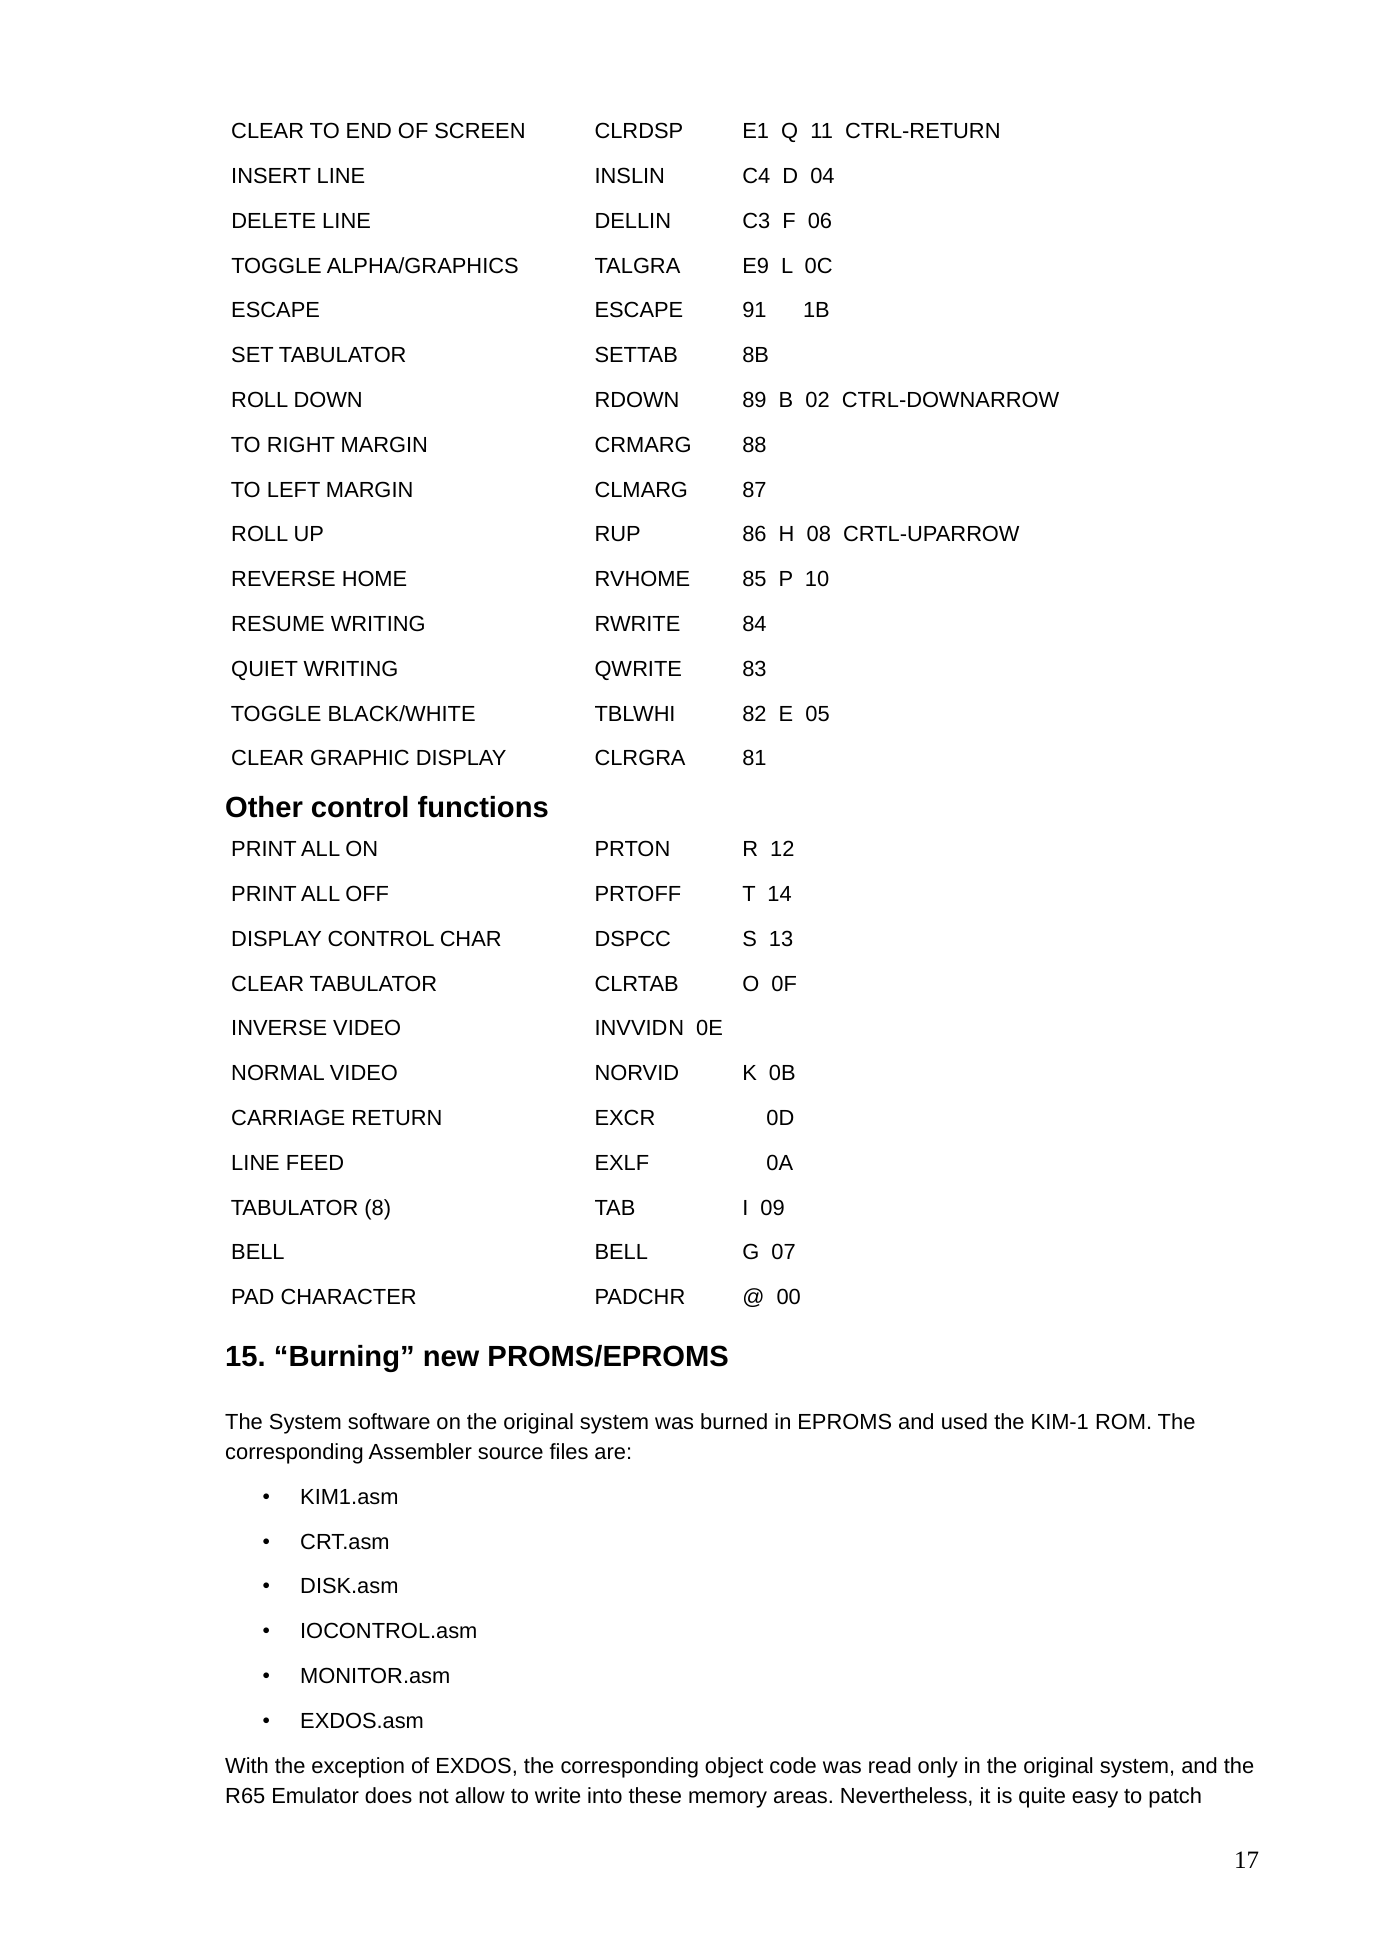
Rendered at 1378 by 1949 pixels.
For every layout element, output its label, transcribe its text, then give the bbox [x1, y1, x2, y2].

list KIM1.asm [262, 1484, 1259, 1509]
text TOGGLE BLACK/WHITE TBLWHI 82 E 05 [225, 700, 1259, 726]
text CLEAR GRAPHIC DISPLAY CLRGRA 81 [225, 745, 1259, 770]
text INVERSE VIDEO INVVID N 0E [225, 1015, 1259, 1040]
list DISK.asm [262, 1573, 1259, 1599]
text RESUME WRITING RWRITE 84 [225, 611, 1259, 636]
text REVERSE HOME RVHOME 85 P 10 [225, 566, 1259, 591]
text ROLL DOWN RDOWN 89 B 02 CTRL-DOWNARROW [225, 387, 1259, 412]
list EXDOS.asm [262, 1708, 1259, 1733]
text PAD CHARACTER PADCHR @ 00 [225, 1284, 1259, 1309]
subtitle Other control functions [225, 790, 1259, 823]
text TO RIGHT MARGIN CRMARG 88 [225, 432, 1259, 457]
text SET TABULATOR SETTAB 8B [225, 342, 1259, 367]
text CARRIAGE RETURN EXCR 0D [225, 1105, 1259, 1130]
text NORMAL VIDEO NORVID K 0B [225, 1060, 1259, 1085]
text CLEAR TO END OF SCREEN CLRDSP E1 Q 11 CTRL-RETURN [225, 118, 1259, 143]
text PRINT ALL OFF PRTOFF T 14 [225, 881, 1259, 906]
list IOCONTROL.asm [262, 1618, 1259, 1643]
text ROLL UP RUP 86 H 08 CRTL-UPARROW [225, 521, 1259, 546]
subtitle 15. “Burning” new PROMS/EPROMS [225, 1339, 1259, 1373]
text With the exception of EXDOS, the corresponding object code was read only in the original system, and the R65 Emulator does not allow to write into these memory areas. Nevertheless, it is quite easy to patch [225, 1753, 1259, 1808]
text ESCAPE ESCAPE 91 1B [225, 297, 1259, 322]
text QUIET WRITING QWRITE 83 [225, 656, 1259, 681]
text INSERT LINE INSLIN C4 D 04 [225, 163, 1259, 188]
text BELL BELL G 07 [225, 1239, 1259, 1264]
text DISPLAY CONTROL CHAR DSPCC S 13 [225, 926, 1259, 951]
list CRT.asm [262, 1529, 1259, 1554]
text DELETE LINE DELLIN C3 F 06 [225, 208, 1259, 233]
text TO LEFT MARGIN CLMARG 87 [225, 476, 1259, 502]
text TOGGLE ALPHA/GRAPHICS TALGRA E9 L 0C [225, 252, 1259, 278]
text PRINT ALL ON PRTON R 12 [225, 836, 1259, 861]
list MONITOR.asm [262, 1663, 1259, 1688]
text The System software on the original system was burned in EPROMS and used the KIM-1 ROM. The corresponding Assembler source files are: [225, 1409, 1259, 1464]
text LINE FEED EXLF 0A [225, 1149, 1259, 1175]
text CLEAR TABULATOR CLRTAB O 0F [225, 970, 1259, 996]
text TABULATOR (8) TAB I 09 [225, 1194, 1259, 1219]
